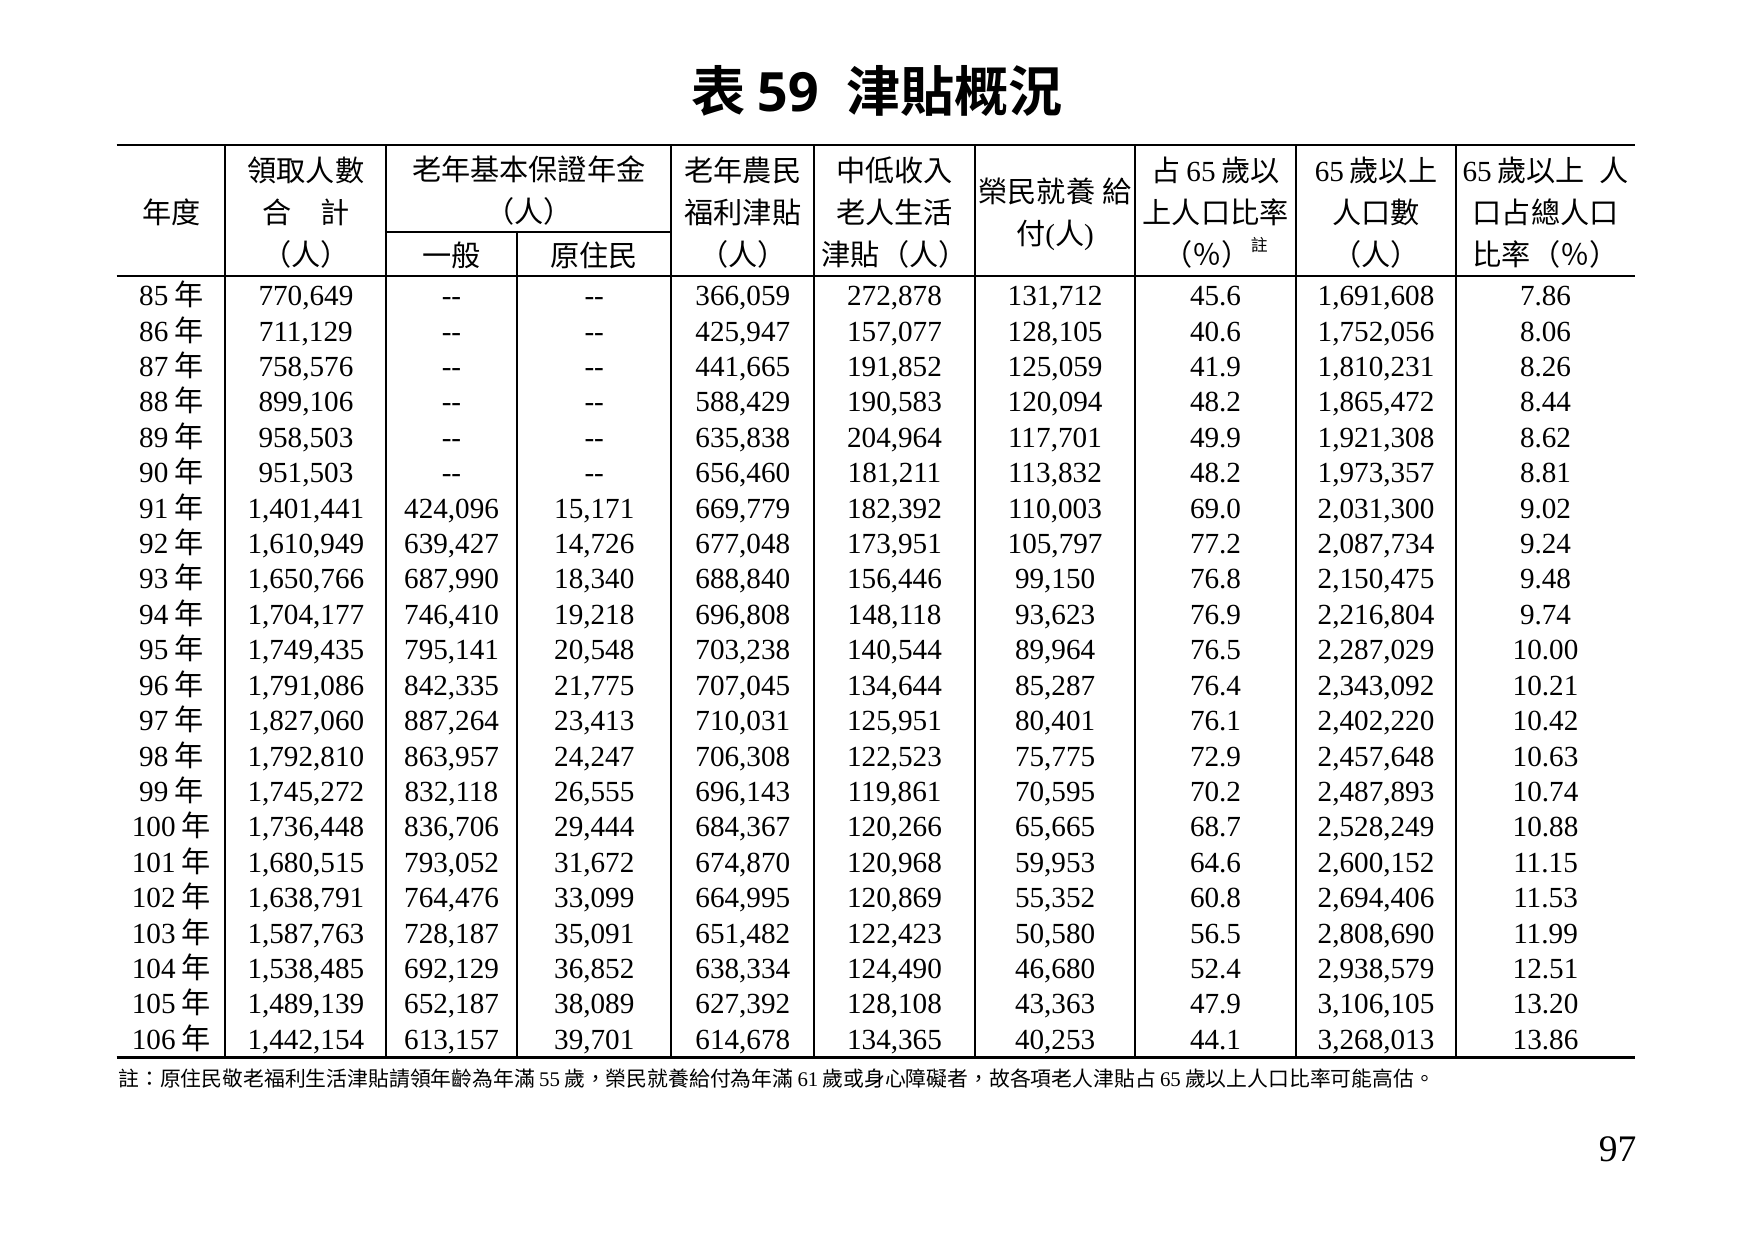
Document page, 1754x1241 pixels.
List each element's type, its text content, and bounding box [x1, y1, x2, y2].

table_cell 703,238 [672, 631, 813, 667]
table_header 占65歲以上人口比率（％）註 [1136, 146, 1295, 275]
table_cell 8.62 [1457, 419, 1634, 454]
table_cell 1,610,949 [226, 525, 385, 561]
table_cell 106年 [117, 1021, 224, 1056]
table_header 領取人數 合 計 （人） [226, 146, 385, 275]
table_cell 92年 [117, 525, 224, 561]
table_cell 1,650,766 [226, 561, 385, 596]
table_cell 131,712 [976, 277, 1134, 313]
table_cell 2,287,029 [1297, 631, 1455, 667]
table_cell 91年 [117, 490, 224, 525]
table_cell 707,045 [672, 667, 813, 702]
table_cell 1,680,515 [226, 844, 385, 879]
table_cell 627,392 [672, 986, 813, 1021]
table_cell 3,106,105 [1297, 986, 1455, 1021]
table_cell 8.26 [1457, 348, 1634, 383]
table_cell 425,947 [672, 313, 813, 348]
table_cell 9.74 [1457, 596, 1634, 631]
table_cell 113,832 [976, 454, 1134, 490]
table_cell 38,089 [518, 986, 670, 1021]
table_cell 696,143 [672, 773, 813, 808]
table_cell 2,694,406 [1297, 879, 1455, 915]
table_cell 10.63 [1457, 738, 1634, 773]
table_cell 13.20 [1457, 986, 1634, 1021]
table_header 65歲以上 人口數 （人） [1297, 146, 1455, 275]
table_cell 692,129 [387, 950, 516, 986]
table_cell 669,779 [672, 490, 813, 525]
table_cell 97年 [117, 702, 224, 738]
table_cell 76.5 [1136, 631, 1295, 667]
table_cell 31,672 [518, 844, 670, 879]
table_cell 1,973,357 [1297, 454, 1455, 490]
table_cell -- [387, 313, 516, 348]
table_cell 674,870 [672, 844, 813, 879]
table_cell 272,878 [815, 277, 974, 313]
table_cell 1,691,608 [1297, 277, 1455, 313]
table_cell 122,423 [815, 915, 974, 950]
table_cell 47.9 [1136, 986, 1295, 1021]
table_cell 76.4 [1136, 667, 1295, 702]
table_cell 424,096 [387, 490, 516, 525]
table_cell 49.9 [1136, 419, 1295, 454]
table_cell 10.00 [1457, 631, 1634, 667]
table_cell 26,555 [518, 773, 670, 808]
table_cell 696,808 [672, 596, 813, 631]
table_cell 45.6 [1136, 277, 1295, 313]
table_cell 173,951 [815, 525, 974, 561]
table_cell 24,247 [518, 738, 670, 773]
table_cell 29,444 [518, 809, 670, 844]
table_cell 80,401 [976, 702, 1134, 738]
table_cell -- [387, 454, 516, 490]
table_cell 140,544 [815, 631, 974, 667]
table_cell 一般 [387, 233, 516, 275]
table_cell 7.86 [1457, 277, 1634, 313]
table_cell 613,157 [387, 1021, 516, 1056]
table_cell 48.2 [1136, 454, 1295, 490]
table_cell 652,187 [387, 986, 516, 1021]
table_cell 1,587,763 [226, 915, 385, 950]
table_cell 124,490 [815, 950, 974, 986]
table_cell 68.7 [1136, 809, 1295, 844]
table_cell 89,964 [976, 631, 1134, 667]
table_cell 128,105 [976, 313, 1134, 348]
table_cell 1,921,308 [1297, 419, 1455, 454]
table_cell 1,792,810 [226, 738, 385, 773]
table_cell 110,003 [976, 490, 1134, 525]
table_cell 96年 [117, 667, 224, 702]
table_cell 441,665 [672, 348, 813, 383]
table_cell 95年 [117, 631, 224, 667]
table_cell 9.02 [1457, 490, 1634, 525]
table_cell 863,957 [387, 738, 516, 773]
table_cell 2,343,092 [1297, 667, 1455, 702]
table_cell 10.88 [1457, 809, 1634, 844]
table_cell 60.8 [1136, 879, 1295, 915]
table_cell 100年 [117, 809, 224, 844]
table_cell 148,118 [815, 596, 974, 631]
table_cell 156,446 [815, 561, 974, 596]
table_cell 710,031 [672, 702, 813, 738]
table_cell 77.2 [1136, 525, 1295, 561]
table_header 中低收入 老人生活 津貼（人） [815, 146, 974, 275]
table_cell 21,775 [518, 667, 670, 702]
table_cell -- [387, 384, 516, 419]
table_cell -- [387, 277, 516, 313]
table_cell -- [518, 313, 670, 348]
table_cell 134,365 [815, 1021, 974, 1056]
table_cell 2,528,249 [1297, 809, 1455, 844]
table_cell -- [387, 348, 516, 383]
table_cell 2,808,690 [1297, 915, 1455, 950]
table_cell 99年 [117, 773, 224, 808]
table_cell 98年 [117, 738, 224, 773]
table_cell 588,429 [672, 384, 813, 419]
table_cell 1,489,139 [226, 986, 385, 1021]
table_cell 10.42 [1457, 702, 1634, 738]
table_cell 836,706 [387, 809, 516, 844]
table_header 年度 [117, 146, 224, 275]
table_cell 1,442,154 [226, 1021, 385, 1056]
table_cell 104年 [117, 950, 224, 986]
subtitle 表59 津貼概況 [118, 32, 1636, 144]
table_cell 2,457,648 [1297, 738, 1455, 773]
table_cell 1,749,435 [226, 631, 385, 667]
table_cell 119,861 [815, 773, 974, 808]
table_cell 72.9 [1136, 738, 1295, 773]
table_cell 13.86 [1457, 1021, 1634, 1056]
table_cell 887,264 [387, 702, 516, 738]
table_cell -- [518, 454, 670, 490]
table_cell 76.8 [1136, 561, 1295, 596]
table_cell 94年 [117, 596, 224, 631]
table_cell 2,600,152 [1297, 844, 1455, 879]
table_header 老年農民 福利津貼 （人） [672, 146, 813, 275]
table_cell 728,187 [387, 915, 516, 950]
table_cell 770,649 [226, 277, 385, 313]
table_cell 191,852 [815, 348, 974, 383]
table_cell 85,287 [976, 667, 1134, 702]
table_cell 656,460 [672, 454, 813, 490]
table_cell 64.6 [1136, 844, 1295, 879]
table_cell 120,094 [976, 384, 1134, 419]
table_cell 65,665 [976, 809, 1134, 844]
table_cell 11.99 [1457, 915, 1634, 950]
table_cell 105年 [117, 986, 224, 1021]
text 註：原住民敬老福利生活津貼請領年齡為年滿55歲，榮民就養給付為年滿61歲或身心障礙者，故各項老人津貼占65歲以上人口比率可能高估。 [118, 1058, 1636, 1096]
table_cell 832,118 [387, 773, 516, 808]
table_cell 1,745,272 [226, 773, 385, 808]
table_cell 2,216,804 [1297, 596, 1455, 631]
table_cell 76.1 [1136, 702, 1295, 738]
table_cell 10.21 [1457, 667, 1634, 702]
table_cell 120,266 [815, 809, 974, 844]
table_cell 190,583 [815, 384, 974, 419]
table_cell 56.5 [1136, 915, 1295, 950]
table_cell 9.24 [1457, 525, 1634, 561]
table_cell 41.9 [1136, 348, 1295, 383]
table_cell 12.51 [1457, 950, 1634, 986]
table_cell 46,680 [976, 950, 1134, 986]
table_cell 120,968 [815, 844, 974, 879]
table_cell 88年 [117, 384, 224, 419]
table_cell 639,427 [387, 525, 516, 561]
table_cell 204,964 [815, 419, 974, 454]
table_cell 36,852 [518, 950, 670, 986]
table_header 65歲以上 人口占總人口比率（％） [1457, 146, 1634, 275]
table_cell 2,087,734 [1297, 525, 1455, 561]
table_cell 39,701 [518, 1021, 670, 1056]
table_cell 614,678 [672, 1021, 813, 1056]
table_cell 93年 [117, 561, 224, 596]
table_cell 899,106 [226, 384, 385, 419]
table_cell 75,775 [976, 738, 1134, 773]
table_cell 1,810,231 [1297, 348, 1455, 383]
table_cell 182,392 [815, 490, 974, 525]
table_cell 638,334 [672, 950, 813, 986]
table_cell 86年 [117, 313, 224, 348]
table_cell 23,413 [518, 702, 670, 738]
table_cell 8.44 [1457, 384, 1634, 419]
table_cell 951,503 [226, 454, 385, 490]
table_cell 8.81 [1457, 454, 1634, 490]
table_cell 43,363 [976, 986, 1134, 1021]
table_cell 758,576 [226, 348, 385, 383]
table_cell 40,253 [976, 1021, 1134, 1056]
table_cell 70.2 [1136, 773, 1295, 808]
table_cell 105,797 [976, 525, 1134, 561]
table_cell -- [518, 419, 670, 454]
table_cell 59,953 [976, 844, 1134, 879]
table_cell 11.53 [1457, 879, 1634, 915]
table_cell 9.48 [1457, 561, 1634, 596]
table_cell 40.6 [1136, 313, 1295, 348]
table_cell 122,523 [815, 738, 974, 773]
table_cell 706,308 [672, 738, 813, 773]
table_cell 50,580 [976, 915, 1134, 950]
table_cell 3,268,013 [1297, 1021, 1455, 1056]
table_cell 134,644 [815, 667, 974, 702]
table_cell 157,077 [815, 313, 974, 348]
table_cell 103年 [117, 915, 224, 950]
table_cell 1,538,485 [226, 950, 385, 986]
table_cell 35,091 [518, 915, 670, 950]
table_cell 711,129 [226, 313, 385, 348]
table_cell 52.4 [1136, 950, 1295, 986]
table_cell 842,335 [387, 667, 516, 702]
table_cell 1,752,056 [1297, 313, 1455, 348]
table_cell 664,995 [672, 879, 813, 915]
table_cell 2,402,220 [1297, 702, 1455, 738]
table_cell 651,482 [672, 915, 813, 950]
table_cell 89年 [117, 419, 224, 454]
table_cell 684,367 [672, 809, 813, 844]
table_cell 1,865,472 [1297, 384, 1455, 419]
table_cell 1,827,060 [226, 702, 385, 738]
table_cell 793,052 [387, 844, 516, 879]
table_cell 99,150 [976, 561, 1134, 596]
table_cell 20,548 [518, 631, 670, 667]
table_cell 70,595 [976, 773, 1134, 808]
table_cell 2,938,579 [1297, 950, 1455, 986]
table_cell 688,840 [672, 561, 813, 596]
table_cell 11.15 [1457, 844, 1634, 879]
table_cell 181,211 [815, 454, 974, 490]
table_cell 10.74 [1457, 773, 1634, 808]
table_cell 2,031,300 [1297, 490, 1455, 525]
table_cell 1,791,086 [226, 667, 385, 702]
table_cell 55,352 [976, 879, 1134, 915]
table_cell 635,838 [672, 419, 813, 454]
table_cell -- [518, 384, 670, 419]
table_cell 8.06 [1457, 313, 1634, 348]
table_cell 19,218 [518, 596, 670, 631]
table_cell -- [387, 419, 516, 454]
table_cell 48.2 [1136, 384, 1295, 419]
table_cell 1,704,177 [226, 596, 385, 631]
table_cell 117,701 [976, 419, 1134, 454]
table_cell 120,869 [815, 879, 974, 915]
table_cell 76.9 [1136, 596, 1295, 631]
table_cell -- [518, 277, 670, 313]
table_cell 128,108 [815, 986, 974, 1021]
table_cell 33,099 [518, 879, 670, 915]
table_cell 764,476 [387, 879, 516, 915]
table_cell 366,059 [672, 277, 813, 313]
table_cell 原住民 [518, 233, 670, 275]
table_cell 44.1 [1136, 1021, 1295, 1056]
table_cell 125,951 [815, 702, 974, 738]
table_cell 102年 [117, 879, 224, 915]
table_cell 2,487,893 [1297, 773, 1455, 808]
table_cell 1,401,441 [226, 490, 385, 525]
table_cell 687,990 [387, 561, 516, 596]
table_cell 15,171 [518, 490, 670, 525]
table_cell 18,340 [518, 561, 670, 596]
table_cell 69.0 [1136, 490, 1295, 525]
table_cell 93,623 [976, 596, 1134, 631]
table_cell 101年 [117, 844, 224, 879]
table_cell 2,150,475 [1297, 561, 1455, 596]
table_cell 90年 [117, 454, 224, 490]
table_header 榮民就養 給付(人) [976, 146, 1134, 275]
table_cell -- [518, 348, 670, 383]
table_cell 1,638,791 [226, 879, 385, 915]
table_cell 87年 [117, 348, 224, 383]
table_cell 677,048 [672, 525, 813, 561]
table_header 老年基本保證年金 （人） [387, 146, 670, 231]
table_cell 958,503 [226, 419, 385, 454]
table_cell 14,726 [518, 525, 670, 561]
table_cell 1,736,448 [226, 809, 385, 844]
table_cell 746,410 [387, 596, 516, 631]
table_cell 125,059 [976, 348, 1134, 383]
table_cell 795,141 [387, 631, 516, 667]
table_cell 85年 [117, 277, 224, 313]
